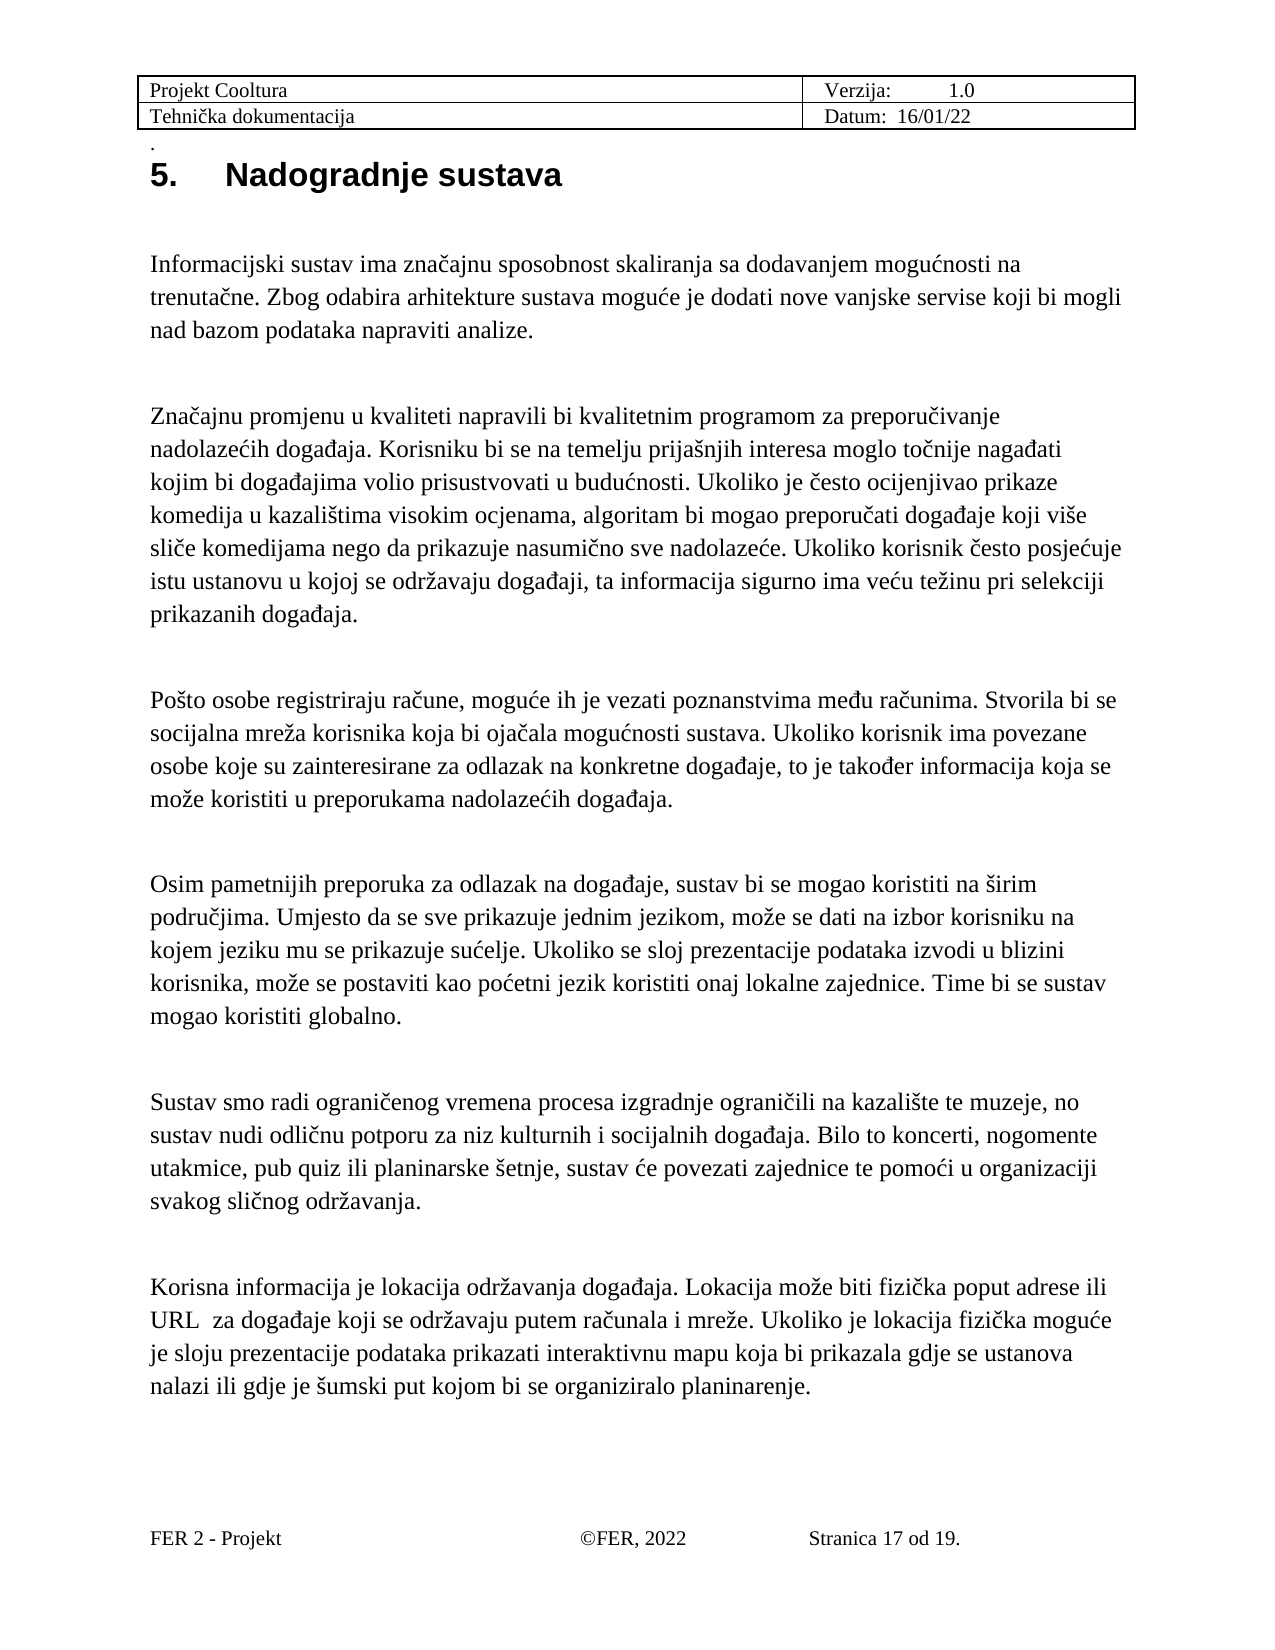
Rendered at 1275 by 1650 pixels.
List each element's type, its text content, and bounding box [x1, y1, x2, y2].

text Informacijski sustav ima značajnu sposobnost skaliranja sa dodavanjem mogućnosti na trenutačne. Zbog odabira arhitekture sustava moguće je dodati nove vanjske servise koji bi mogli nad bazom podataka napraviti analize. [150, 249, 1125, 344]
text Značajnu promjenu u kvaliteti napravili bi kvalitetnim programom za preporučivanje nadolazećih događaja. Korisniku bi se na temelju prijašnjih interesa moglo točnije nagađati kojim bi događajima volio prisustvovati u budućnosti. Ukoliko je često ocijenjivao prikaze komedija u kazalištima visokim ocjenama, algoritam bi mogao preporučati događaje koji više sliče komedijama nego da prikazuje nasumično sve nadolazeće. Ukoliko korisnik često posjećuje istu ustanovu u kojoj se održavaju događaji, ta informacija sigurno ima veću težinu pri selekciji prikazanih događaja. [150, 401, 1125, 628]
text Pošto osobe registriraju račune, moguće ih je vezati poznanstvima među računima. Stvorila bi se socijalna mreža korisnika koja bi ojačala mogućnosti sustava. Ukoliko korisnik ima povezane osobe koje su zainteresirane za odlazak na konkretne događaje, to je također informacija koja se može koristiti u preporukama nadolazećih događaja. [150, 685, 1125, 812]
subtitle Nadogradnje sustava [150, 155, 1125, 193]
text Osim pametnijih preporuka za odlazak na događaje, sustav bi se mogao koristiti na širim područjima. Umjesto da se sve prikazuje jednim jezikom, može se dati na izbor korisniku na kojem jeziku mu se prikazuje sućelje. Ukoliko se sloj prezentacije podataka izvodi u blizini korisnika, može se postaviti kao poćetni jezik koristiti onaj lokalne zajednice. Time bi se sustav mogao koristiti globalno. [150, 869, 1125, 1030]
text Korisna informacija je lokacija održavanja događaja. Lokacija može biti fizička poput adrese ili URL za događaje koji se održavaju putem računala i mreže. Ukoliko je lokacija fizička moguće je sloju prezentacije podataka prikazati interaktivnu mapu koja bi prikazala gdje se ustanova nalazi ili gdje je šumski put kojom bi se organiziralo planinarenje. [150, 1272, 1125, 1399]
text Sustav smo radi ograničenog vremena procesa izgradnje ograničili na kazalište te muzeje, no sustav nudi odličnu potporu za niz kulturnih i socijalnih događaja. Bilo to koncerti, nogomente utakmice, pub quiz ili planinarske šetnje, sustav će povezati zajednice te pomoći u organizaciji svakog sličnog održavanja. [150, 1087, 1125, 1215]
